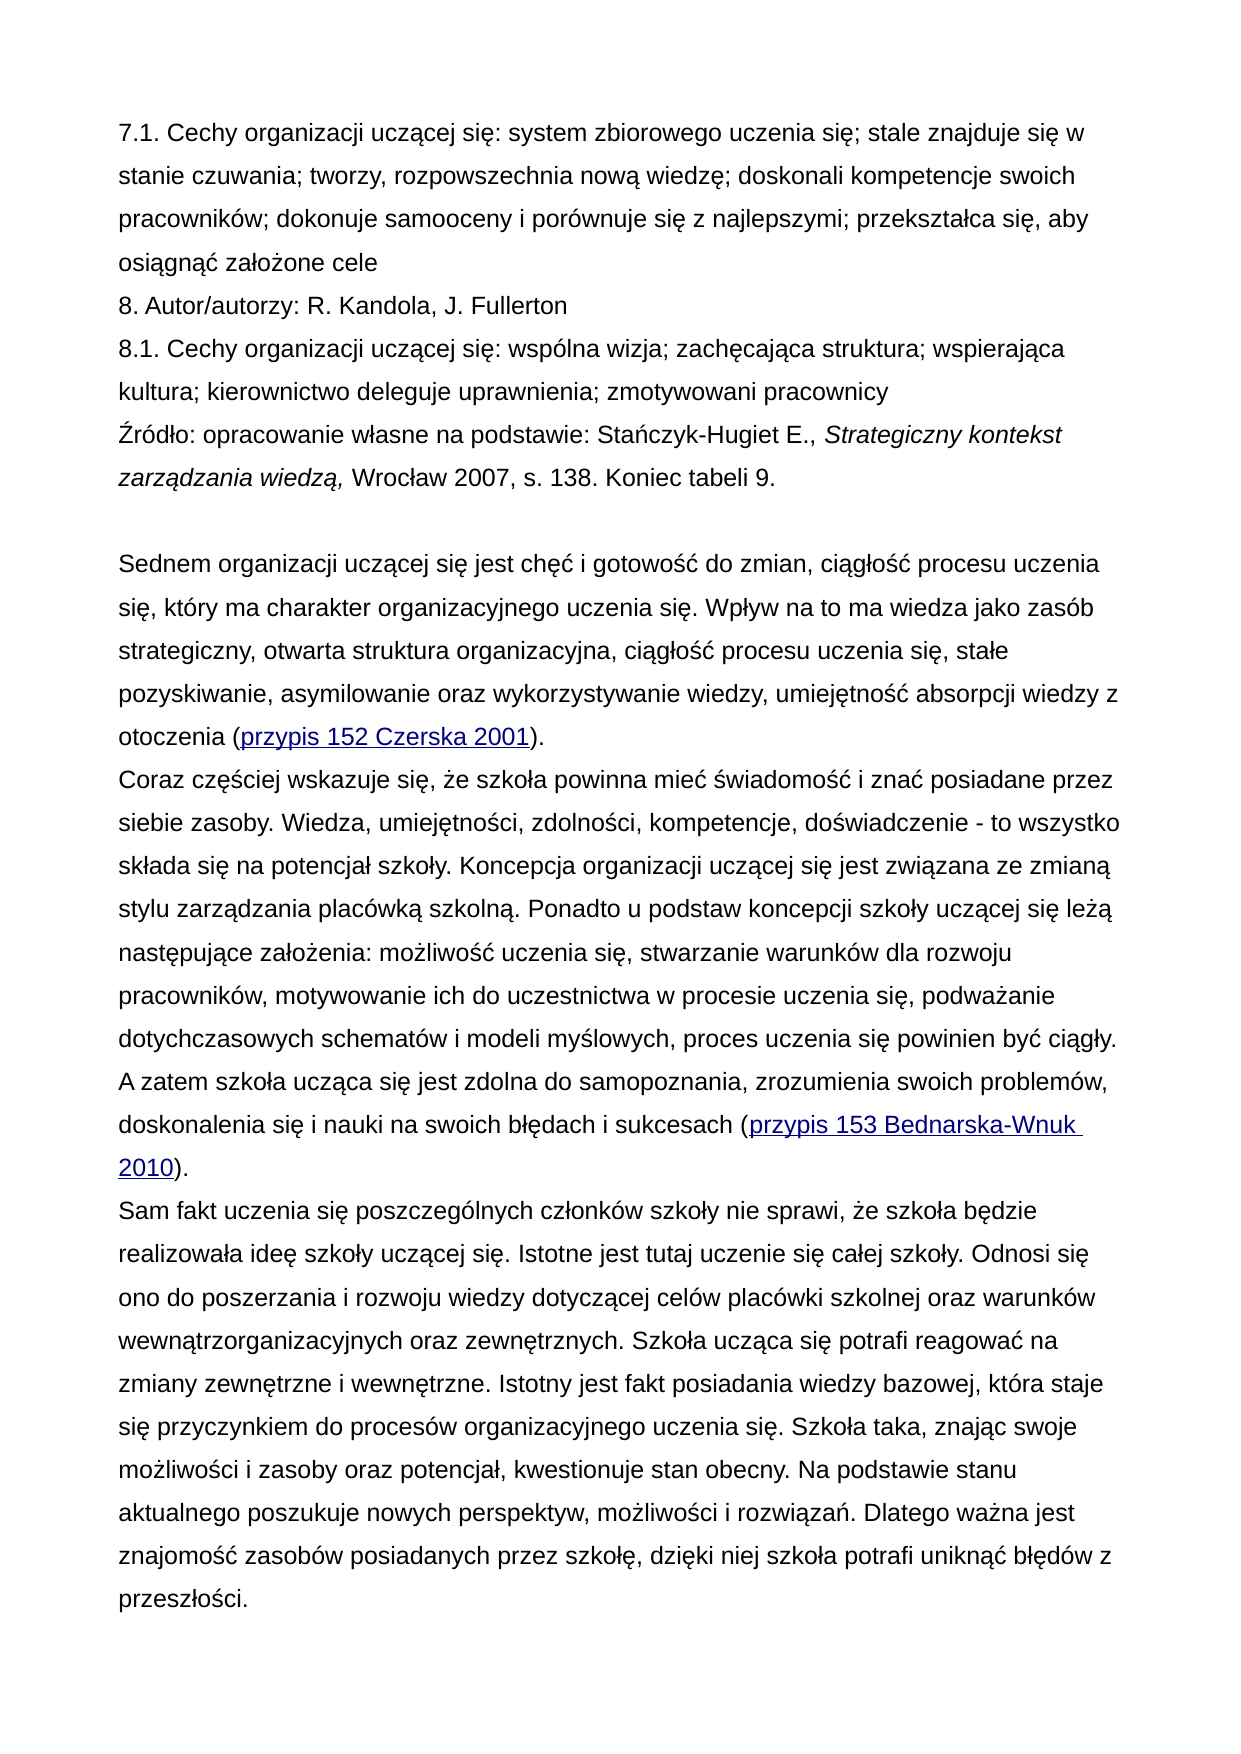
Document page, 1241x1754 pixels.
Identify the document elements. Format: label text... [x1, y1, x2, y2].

text Coraz częściej wskazuje się, że szkoła powinna mieć świadomość i znać posiadane przez siebie zasoby. Wiedza, umiejętności, zdolności, kompetencje, doświadczenie - to wszystko składa się na potencjał szkoły. Koncepcja organizacji uczącej się jest związana ze zmianą stylu zarządzania placówką szkolną. Ponadto u podstaw koncepcji szkoły uczącej się leżą następujące założenia: możliwość uczenia się, stwarzanie warunków dla rozwoju pracowników, motywowanie ich do uczestnictwa w procesie uczenia się, podważanie dotychczasowych schematów i modeli myślowych, proces uczenia się powinien być ciągły. A zatem szkoła ucząca się jest zdolna do samopoznania, zrozumienia swoich problemów, doskonalenia się i nauki na swoich błędach i sukcesach (przypis 153 Bednarska-Wnuk 2010). [118, 765, 1122, 1182]
text 8.1. Cechy organizacji uczącej się: wspólna wizja; zachęcająca struktura; wspierająca kultura; kierownictwo deleguje uprawnienia; zmotywowani pracownicy [118, 334, 1122, 406]
text Źródło: opracowanie własne na podstawie: Stańczyk-Hugiet E., Strategiczny kontekst zarządzania wiedzą, Wrocław 2007, s. 138. Koniec tabeli 9. [118, 420, 1122, 492]
text 8. Autor/autorzy: R. Kandola, J. Fullerton [118, 291, 1122, 319]
text Sam fakt uczenia się poszczególnych członków szkoły nie sprawi, że szkoła będzie realizowała ideę szkoły uczącej się. Istotne jest tutaj uczenie się całej szkoły. Odnosi się ono do poszerzania i rozwoju wiedzy dotyczącej celów placówki szkolnej oraz warunków wewnątrzorganizacyjnych oraz zewnętrznych. Szkoła ucząca się potrafi reagować na zmiany zewnętrzne i wewnętrzne. Istotny jest fakt posiadania wiedzy bazowej, która staje się przyczynkiem do procesów organizacyjnego uczenia się. Szkoła taka, znając swoje możliwości i zasoby oraz potencjał, kwestionuje stan obecny. Na podstawie stanu aktualnego poszukuje nowych perspektyw, możliwości i rozwiązań. Dlatego ważna jest znajomość zasobów posiadanych przez szkołę, dzięki niej szkoła potrafi uniknąć błędów z przeszłości. [118, 1196, 1122, 1613]
text 7.1. Cechy organizacji uczącej się: system zbiorowego uczenia się; stale znajduje się w stanie czuwania; tworzy, rozpowszechnia nową wiedzę; doskonali kompetencje swoich pracowników; dokonuje samooceny i porównuje się z najlepszymi; przekształca się, aby osiągnąć założone cele [118, 118, 1122, 276]
text Sednem organizacji uczącej się jest chęć i gotowość do zmian, ciągłość procesu uczenia się, który ma charakter organizacyjnego uczenia się. Wpływ na to ma wiedza jako zasób strategiczny, otwarta struktura organizacyjna, ciągłość procesu uczenia się, stałe pozyskiwanie, asymilowanie oraz wykorzystywanie wiedzy, umiejętność absorpcji wiedzy z otoczenia (przypis 152 Czerska 2001). [118, 549, 1122, 751]
